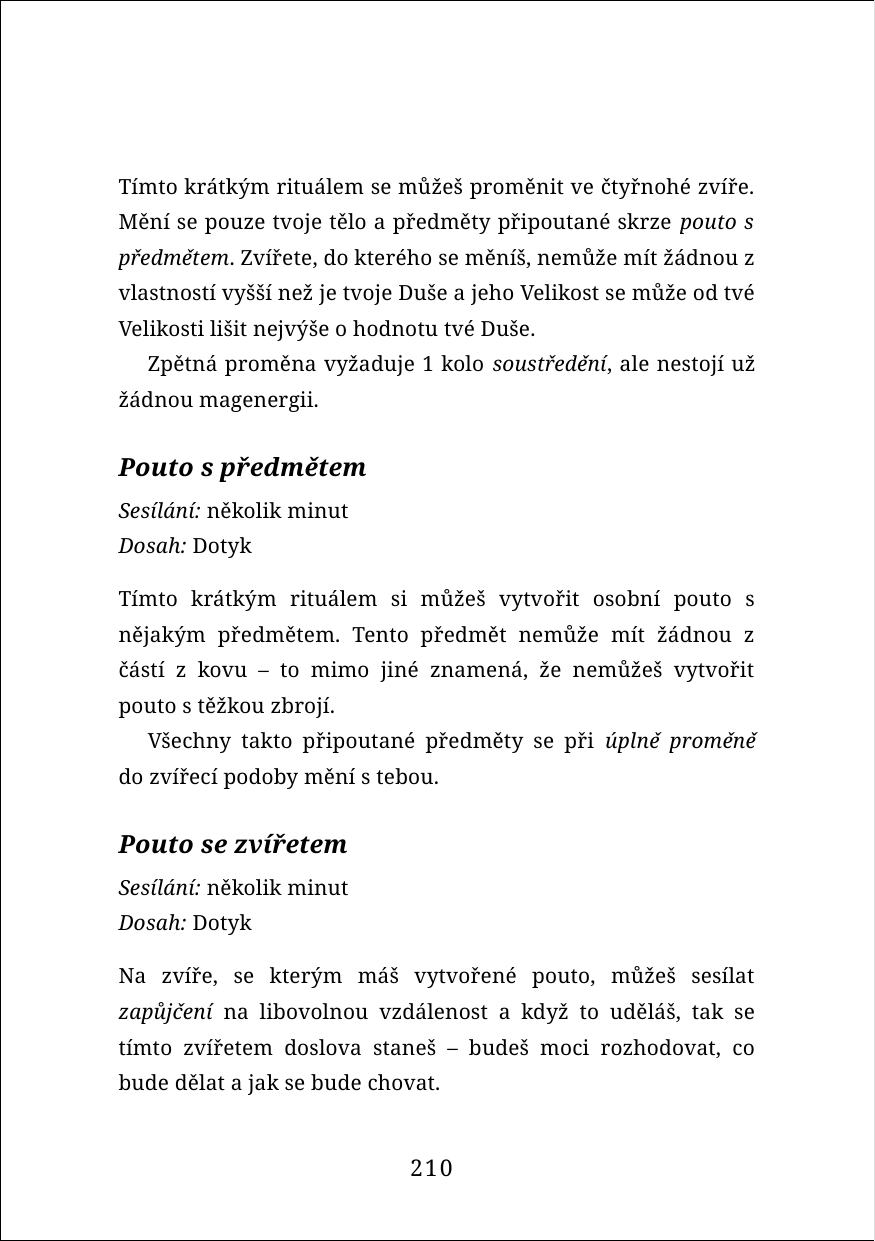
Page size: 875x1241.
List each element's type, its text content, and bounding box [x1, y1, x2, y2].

subtitle Pouto s předmětem [118, 450, 756, 484]
text Tímto krátkým rituálem si můžeš vytvořit osobní pouto s nějakým předmětem. Tento předmět nemůže mít žádnou z částí z kovu – to mimo jiné znamená, že nemůžeš vytvořit pouto s těžkou zbrojí. Všechny takto připoutané předměty se při úplně proměně do zvířecí podoby mění s tebou. [118, 584, 756, 791]
text Tímto krátkým rituálem se můžeš proměnit ve čtyřnohé zvíře. Mění se pouze tvoje tělo a předměty připoutané skrze pouto s předmětem. Zvířete, do kterého se měníš, nemůže mít žádnou z vlastností vyšší než je tvoje Duše a jeho Velikost se může od tvé Velikosti lišit nejvýše o hodnotu tvé Duše. Zpětná proměna vyžaduje 1 kolo soustředění, ale nestojí už žádnou magenergii. [118, 172, 756, 413]
text Na zvíře, se kterým máš vytvořené pouto, můžeš sesílat zapůjčení na libovolnou vzdálenost a když to uděláš, tak se tímto zvířetem doslova staneš – budeš moci rozhodovat, co bude dělat a jak se bude chovat. [118, 962, 756, 1097]
text Sesílání: několik minut Dosah: Dotyk [118, 873, 756, 937]
subtitle Pouto se zvířetem [118, 827, 756, 861]
text Sesílání: několik minut Dosah: Dotyk [118, 496, 756, 560]
